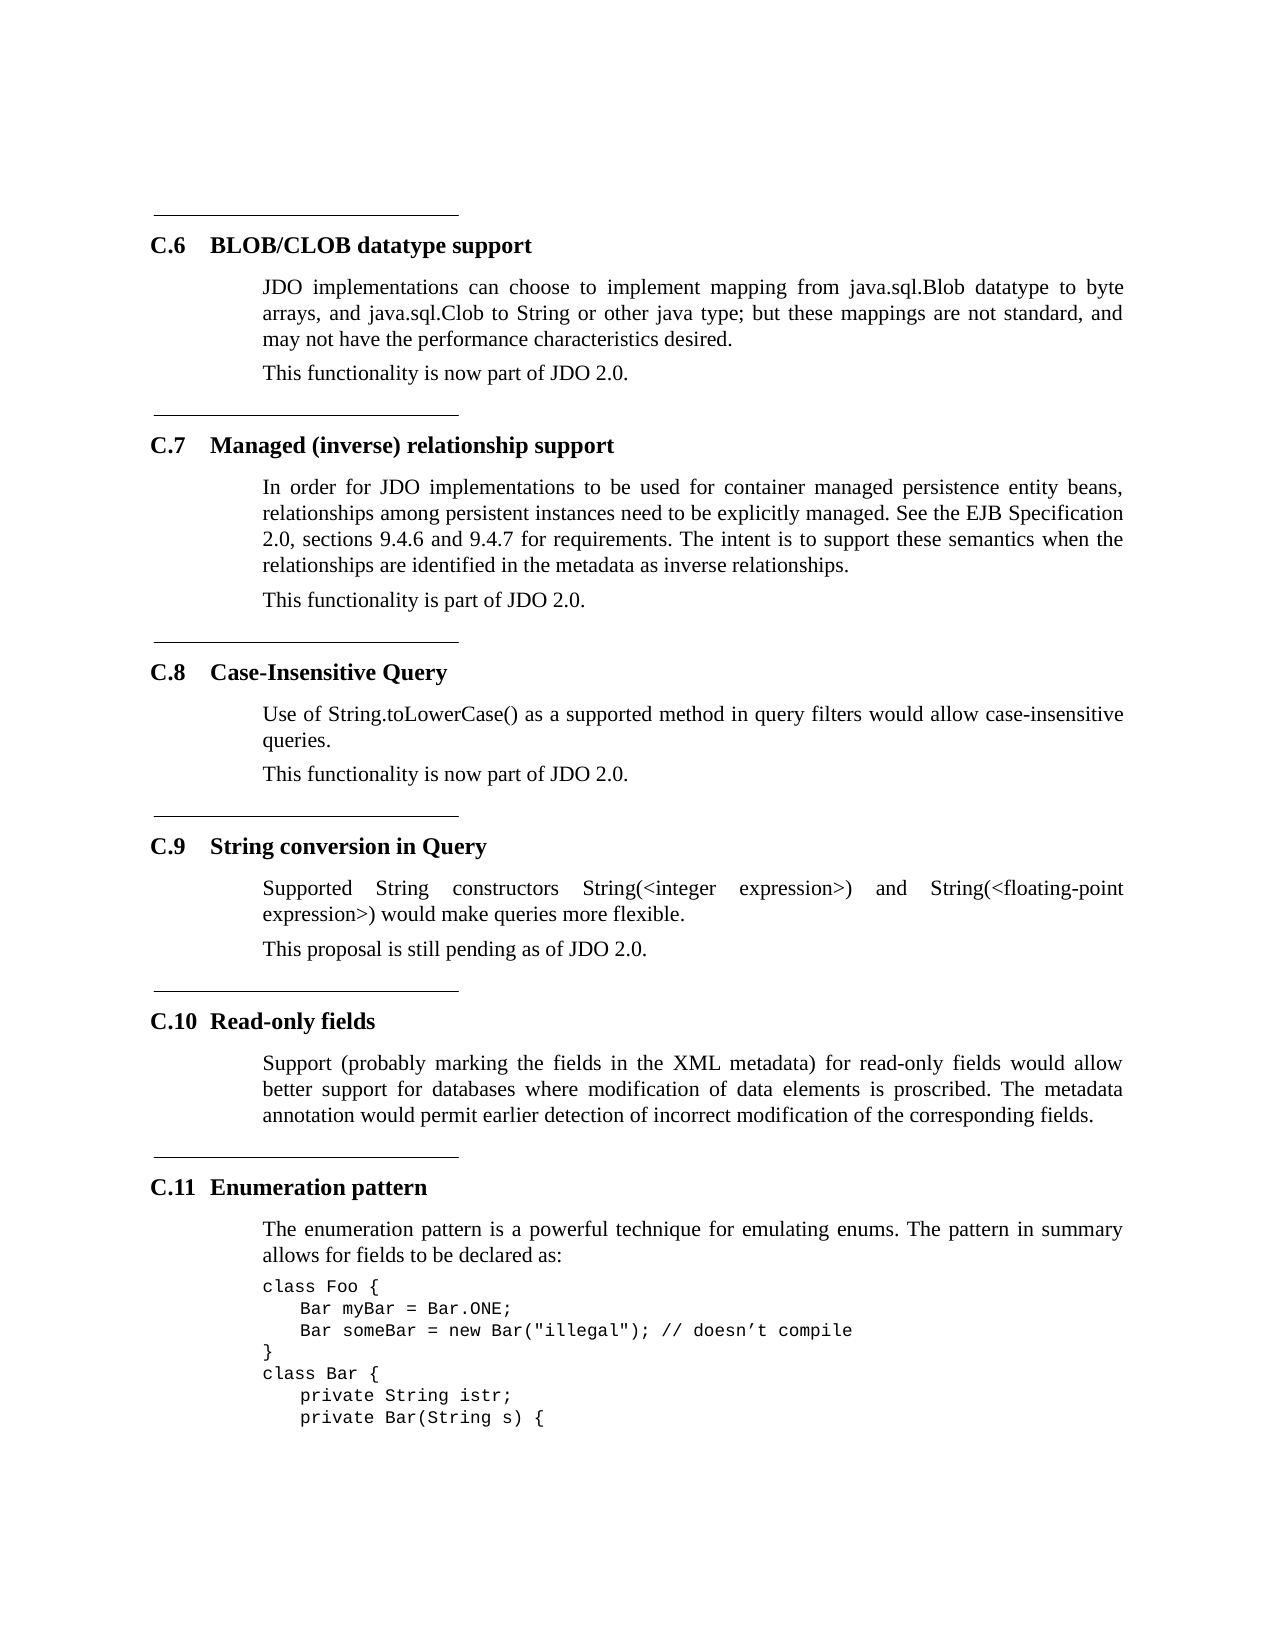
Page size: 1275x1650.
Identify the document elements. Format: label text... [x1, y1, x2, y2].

text This functionality is part of JDO 2.0. [262, 586, 1125, 612]
subtitle String conversion in Query [150, 832, 1125, 860]
text This functionality is now part of JDO 2.0. [262, 359, 1125, 386]
text Support (probably marking the fields in the XML metadata) for read-only fields would allow better support for databases where modification of data elements is proscribed. The metadata annotation would permit earlier detection of incorrect modification of the corresponding fields. [262, 1049, 1125, 1127]
text } [262, 1341, 1125, 1363]
text private Bar(String s) { [262, 1407, 1125, 1429]
text This functionality is now part of JDO 2.0. [262, 761, 1125, 787]
text Bar myBar = Bar.ONE; [262, 1297, 1125, 1319]
text The enumeration pattern is a powerful technique for emulating enums. The pattern in summary allows for fields to be declared as: [262, 1215, 1125, 1267]
subtitle Read-only fields [150, 1007, 1125, 1034]
subtitle Case-Insensitive Query [150, 658, 1125, 686]
text JDO implementations can choose to implement mapping from java.sql.Blob datatype to byte arrays, and java.sql.Clob to String or other java type; but these mappings are not standard, and may not have the performance characteristics desired. [262, 273, 1125, 351]
text private String istr; [262, 1385, 1125, 1407]
text Supported String constructors String(<integer expression>) and String(<floating-point expression>) would make queries more flexible. [262, 874, 1125, 927]
text Bar someBar = new Bar("illegal"); // doesn’t compile [262, 1319, 1125, 1341]
subtitle BLOB/CLOB datatype support [150, 231, 1125, 258]
text class Bar { [262, 1363, 1125, 1385]
text Use of String.toLowerCase() as a supported method in query filters would allow case-insensitive queries. [262, 700, 1125, 752]
text class Foo { [262, 1276, 1125, 1297]
subtitle Enumeration pattern [150, 1173, 1125, 1201]
text This proposal is still pending as of JDO 2.0. [262, 935, 1125, 961]
subtitle Managed (inverse) relationship support [150, 431, 1125, 459]
text In order for JDO implementations to be used for container managed persistence entity beans, relationships among persistent instances need to be explicitly managed. See the EJB Specification 2.0, sections 9.4.6 and 9.4.7 for requirements. The intent is to support these semantics when the relationships are identified in the metadata as inverse relationships. [262, 473, 1125, 578]
